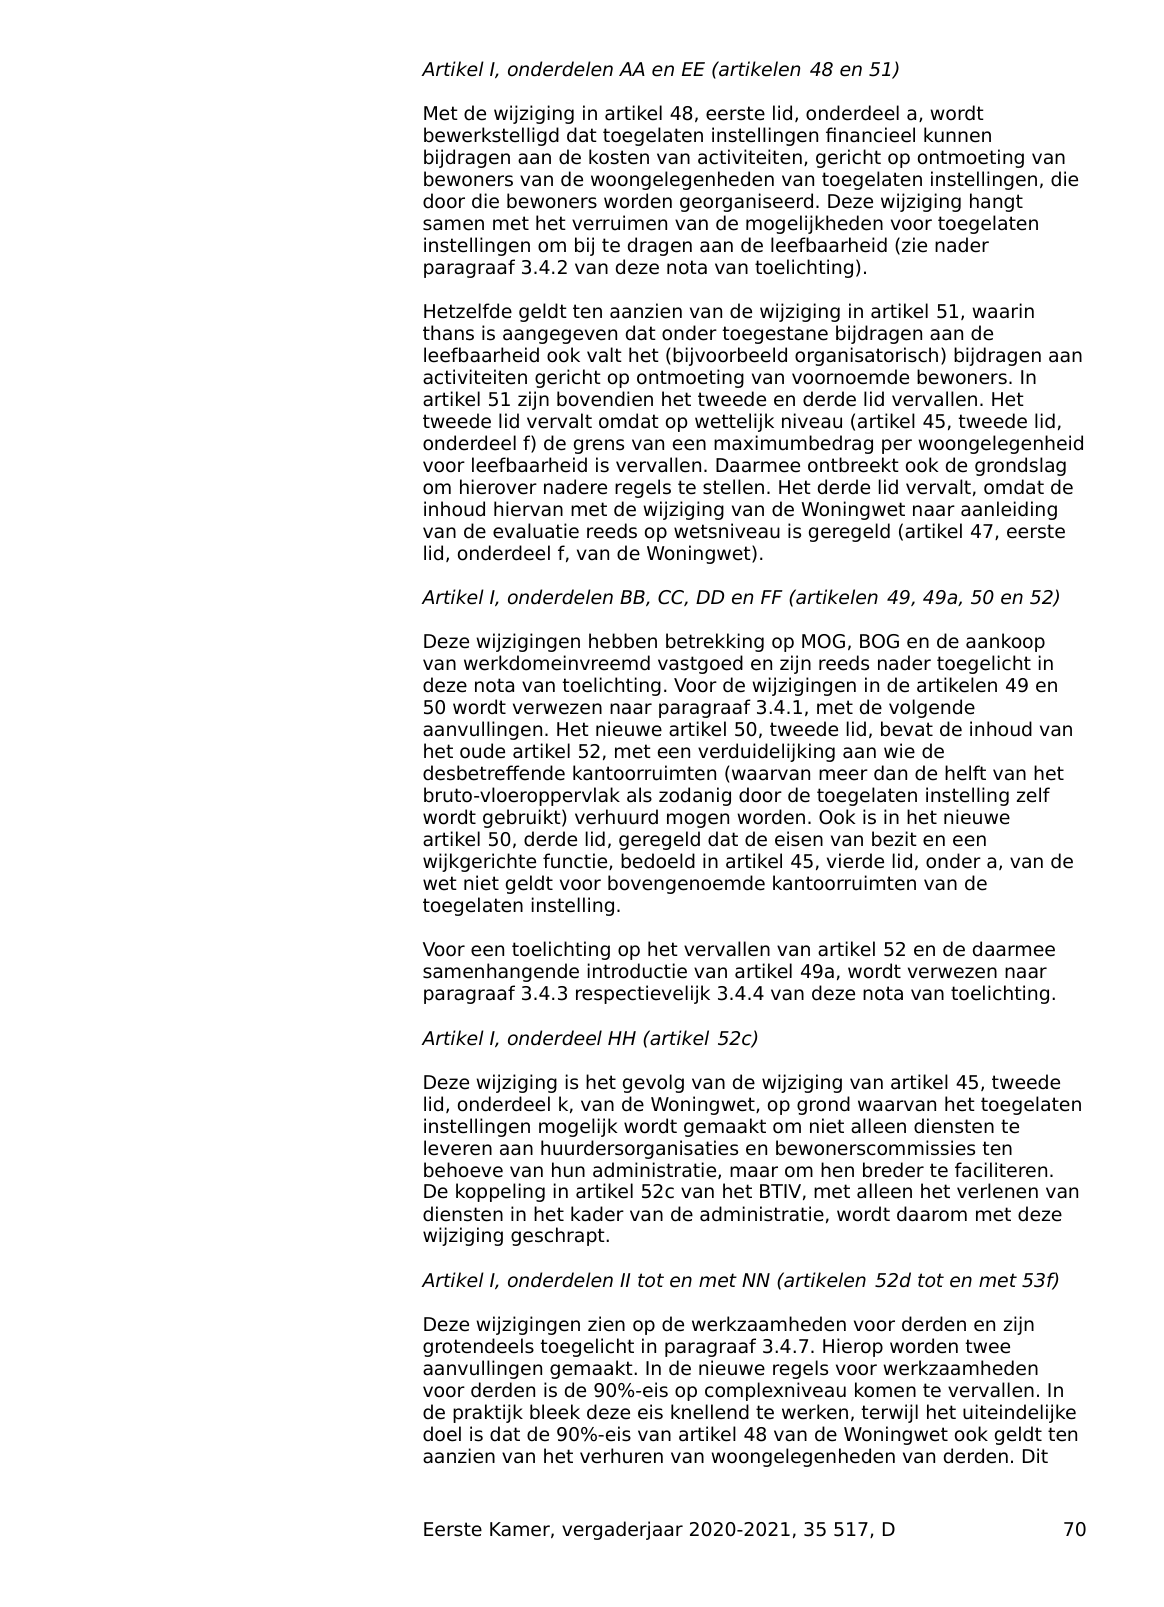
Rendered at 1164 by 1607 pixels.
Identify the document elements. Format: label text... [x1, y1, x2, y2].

text Hetzelfde geldt ten aanzien van de wijziging in artikel 51, waarin thans is aangegeven dat onder toegestane bijdragen aan de leefbaarheid ook valt het (bijvoorbeeld organisatorisch) bijdragen aan activiteiten gericht op ontmoeting van voornoemde bewoners. In artikel 51 zijn bovendien het tweede en derde lid vervallen. Het tweede lid vervalt omdat op wettelijk niveau (artikel 45, tweede lid, onderdeel f) de grens van een maximumbedrag per woongelegenheid voor leefbaarheid is vervallen. Daarmee ontbreekt ook de grondslag om hierover nadere regels te stellen. Het derde lid vervalt, omdat de inhoud hiervan met de wijziging van de Woningwet naar aanleiding van de evaluatie reeds op wetsniveau is geregeld (artikel 47, eerste lid, onderdeel f, van de Woningwet). [422, 301, 1087, 565]
subtitle Artikel I, onderdeel HH (artikel 52c) [422, 1027, 1087, 1049]
text Deze wijzigingen zien op de werkzaamheden voor derden en zijn grotendeels toegelicht in paragraaf 3.4.7. Hierop worden twee aanvullingen gemaakt. In de nieuwe regels voor werkzaamheden voor derden is de 90%-eis op complexniveau komen te vervallen. In de praktijk bleek deze eis knellend te werken, terwijl het uiteindelijke doel is dat de 90%-eis van artikel 48 van de Woningwet ook geldt ten aanzien van het verhuren van woongelegenheden van derden. Dit [422, 1314, 1087, 1468]
subtitle Artikel I, onderdelen BB, CC, DD en FF (artikelen 49, 49a, 50 en 52) [422, 587, 1087, 609]
text Deze wijziging is het gevolg van de wijziging van artikel 45, tweede lid, onderdeel k, van de Woningwet, op grond waarvan het toegelaten instellingen mogelijk wordt gemaakt om niet alleen diensten te leveren aan huurdersorganisaties en bewonerscommissies ten behoeve van hun administratie, maar om hen breder te faciliteren. De koppeling in artikel 52c van het BTIV, met alleen het verlenen van diensten in het kader van de administratie, wordt daarom met deze wijziging geschrapt. [422, 1072, 1087, 1247]
subtitle Artikel I, onderdelen II tot en met NN (artikelen 52d tot en met 53f) [422, 1269, 1087, 1292]
text Deze wijzigingen hebben betrekking op MOG, BOG en de aankoop van werkdomeinvreemd vastgoed en zijn reeds nader toegelicht in deze nota van toelichting. Voor de wijzigingen in de artikelen 49 en 50 wordt verwezen naar paragraaf 3.4.1, met de volgende aanvullingen. Het nieuwe artikel 50, tweede lid, bevat de inhoud van het oude artikel 52, met een verduidelijking aan wie de desbetreffende kantoorruimten (waarvan meer dan de helft van het bruto-vloeroppervlak als zodanig door de toegelaten instelling zelf wordt gebruikt) verhuurd mogen worden. Ook is in het nieuwe artikel 50, derde lid, geregeld dat de eisen van bezit en een wijkgerichte functie, bedoeld in artikel 45, vierde lid, onder a, van de wet niet geldt voor bovengenoemde kantoorruimten van de toegelaten instelling. [422, 631, 1087, 917]
text Met de wijziging in artikel 48, eerste lid, onderdeel a, wordt bewerkstelligd dat toegelaten instellingen financieel kunnen bijdragen aan de kosten van activiteiten, gericht op ontmoeting van bewoners van de woongelegenheden van toegelaten instellingen, die door die bewoners worden georganiseerd. Deze wijziging hangt samen met het verruimen van de mogelijkheden voor toegelaten instellingen om bij te dragen aan de leefbaarheid (zie nader paragraaf 3.4.2 van deze nota van toelichting). [422, 103, 1087, 279]
subtitle Artikel I, onderdelen AA en EE (artikelen 48 en 51) [422, 59, 1087, 81]
text Voor een toelichting op het vervallen van artikel 52 en de daarmee samenhangende introductie van artikel 49a, wordt verwezen naar paragraaf 3.4.3 respectievelijk 3.4.4 van deze nota van toelichting. [422, 939, 1087, 1005]
